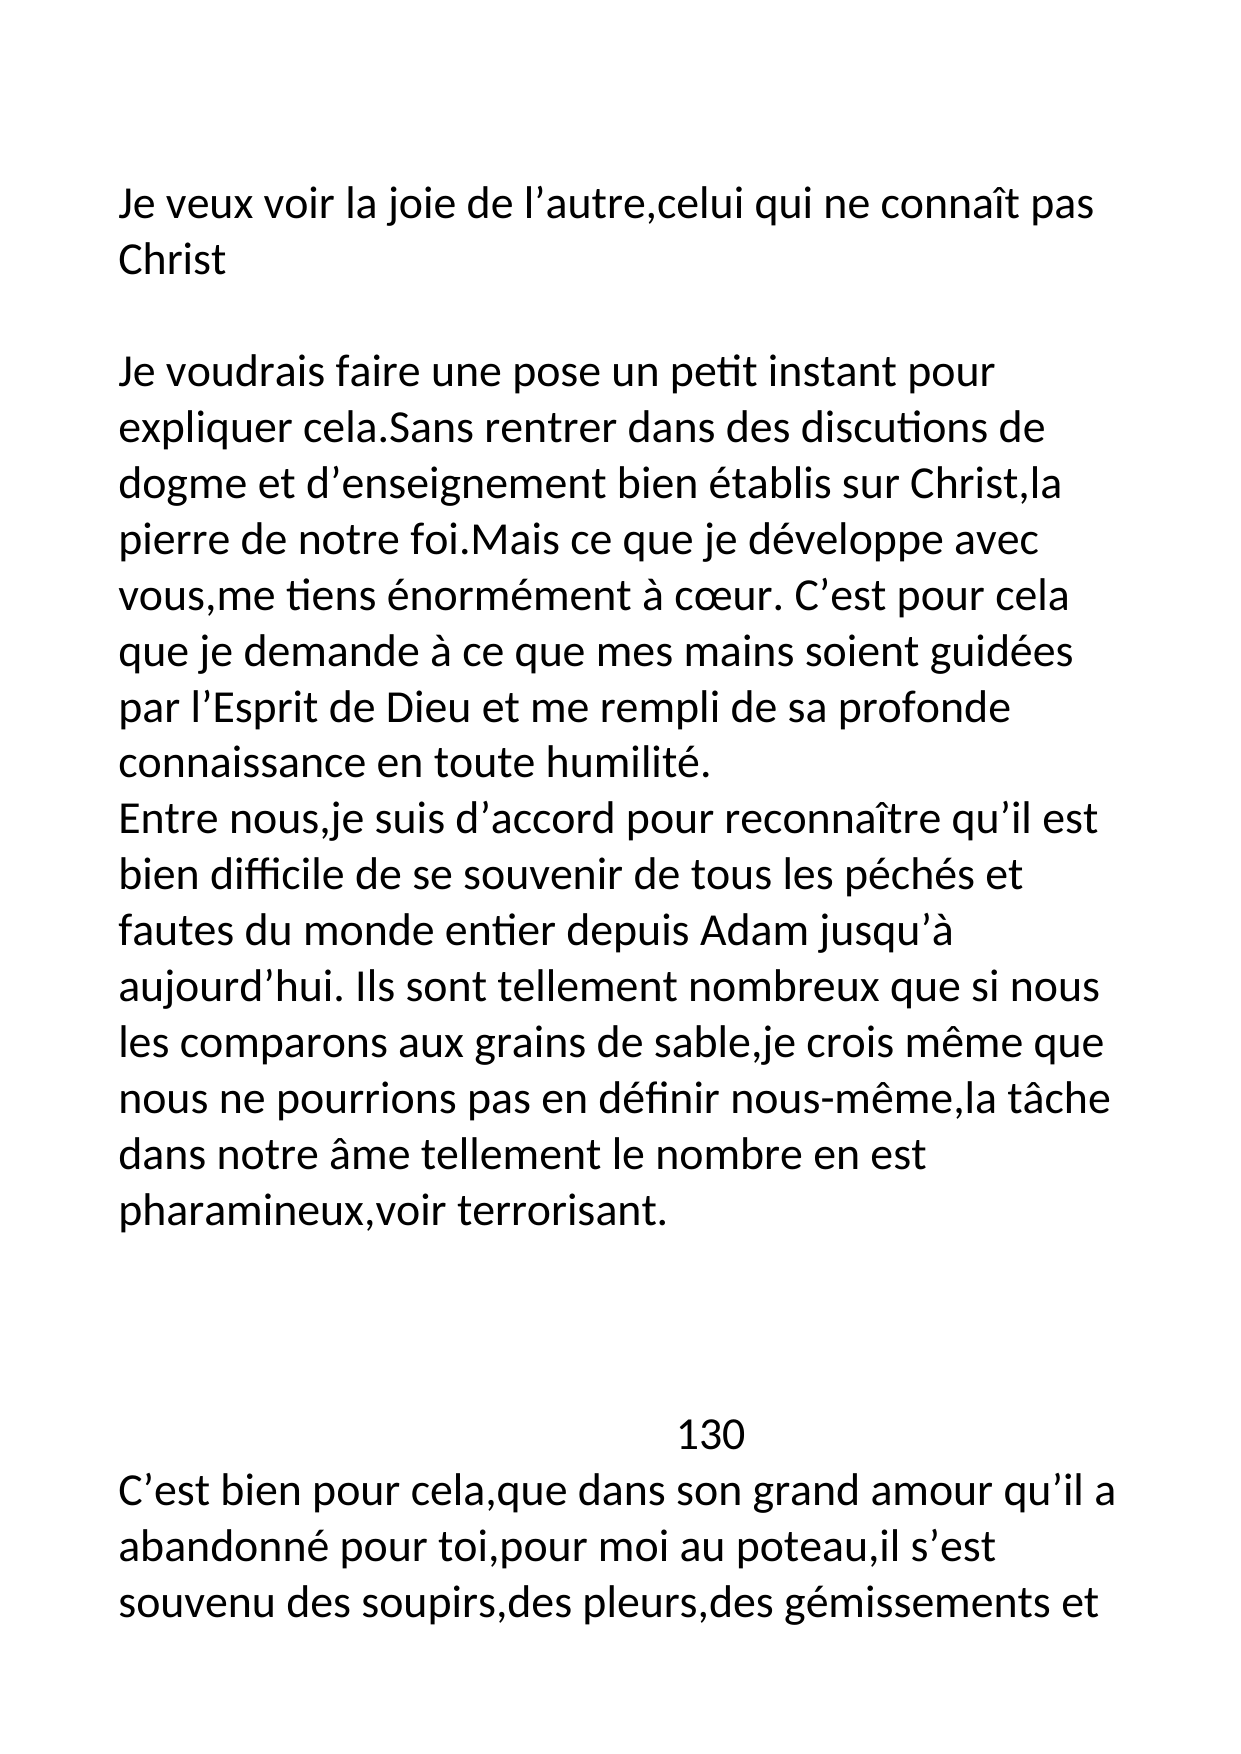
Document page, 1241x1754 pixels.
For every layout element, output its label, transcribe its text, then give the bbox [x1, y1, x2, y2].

text Entre nous,je suis d’accord pour reconnaître qu’il est bien difficile de se souvenir de tous les péchés et fautes du monde entier depuis Adam jusqu’à aujourd’hui. Ils sont tellement nombreux que si nous les comparons aux grains de sable,je crois même que nous ne pourrions pas en définir nous-même,la tâche dans notre âme tellement le nombre en est pharamineux,voir terrorisant. [118, 789, 1122, 1237]
text C’est bien pour cela,que dans son grand amour qu’il a abandonné pour toi,pour moi au poteau,il s’est souvenu des soupirs,des pleurs,des gémissements et [118, 1461, 1122, 1628]
text 130 [118, 1405, 1122, 1461]
text Je voudrais faire une pose un petit instant pour expliquer cela.Sans rentrer dans des discutions de dogme et d’enseignement bien établis sur Christ,la pierre de notre foi.Mais ce que je développe avec vous,me tiens énormément à cœur. C’est pour cela que je demande à ce que mes mains soient guidées par l’Esprit de Dieu et me rempli de sa profonde connaissance en toute humilité. [118, 342, 1122, 789]
text Je veux voir la joie de l’autre,celui qui ne connaît pas Christ [118, 174, 1122, 286]
